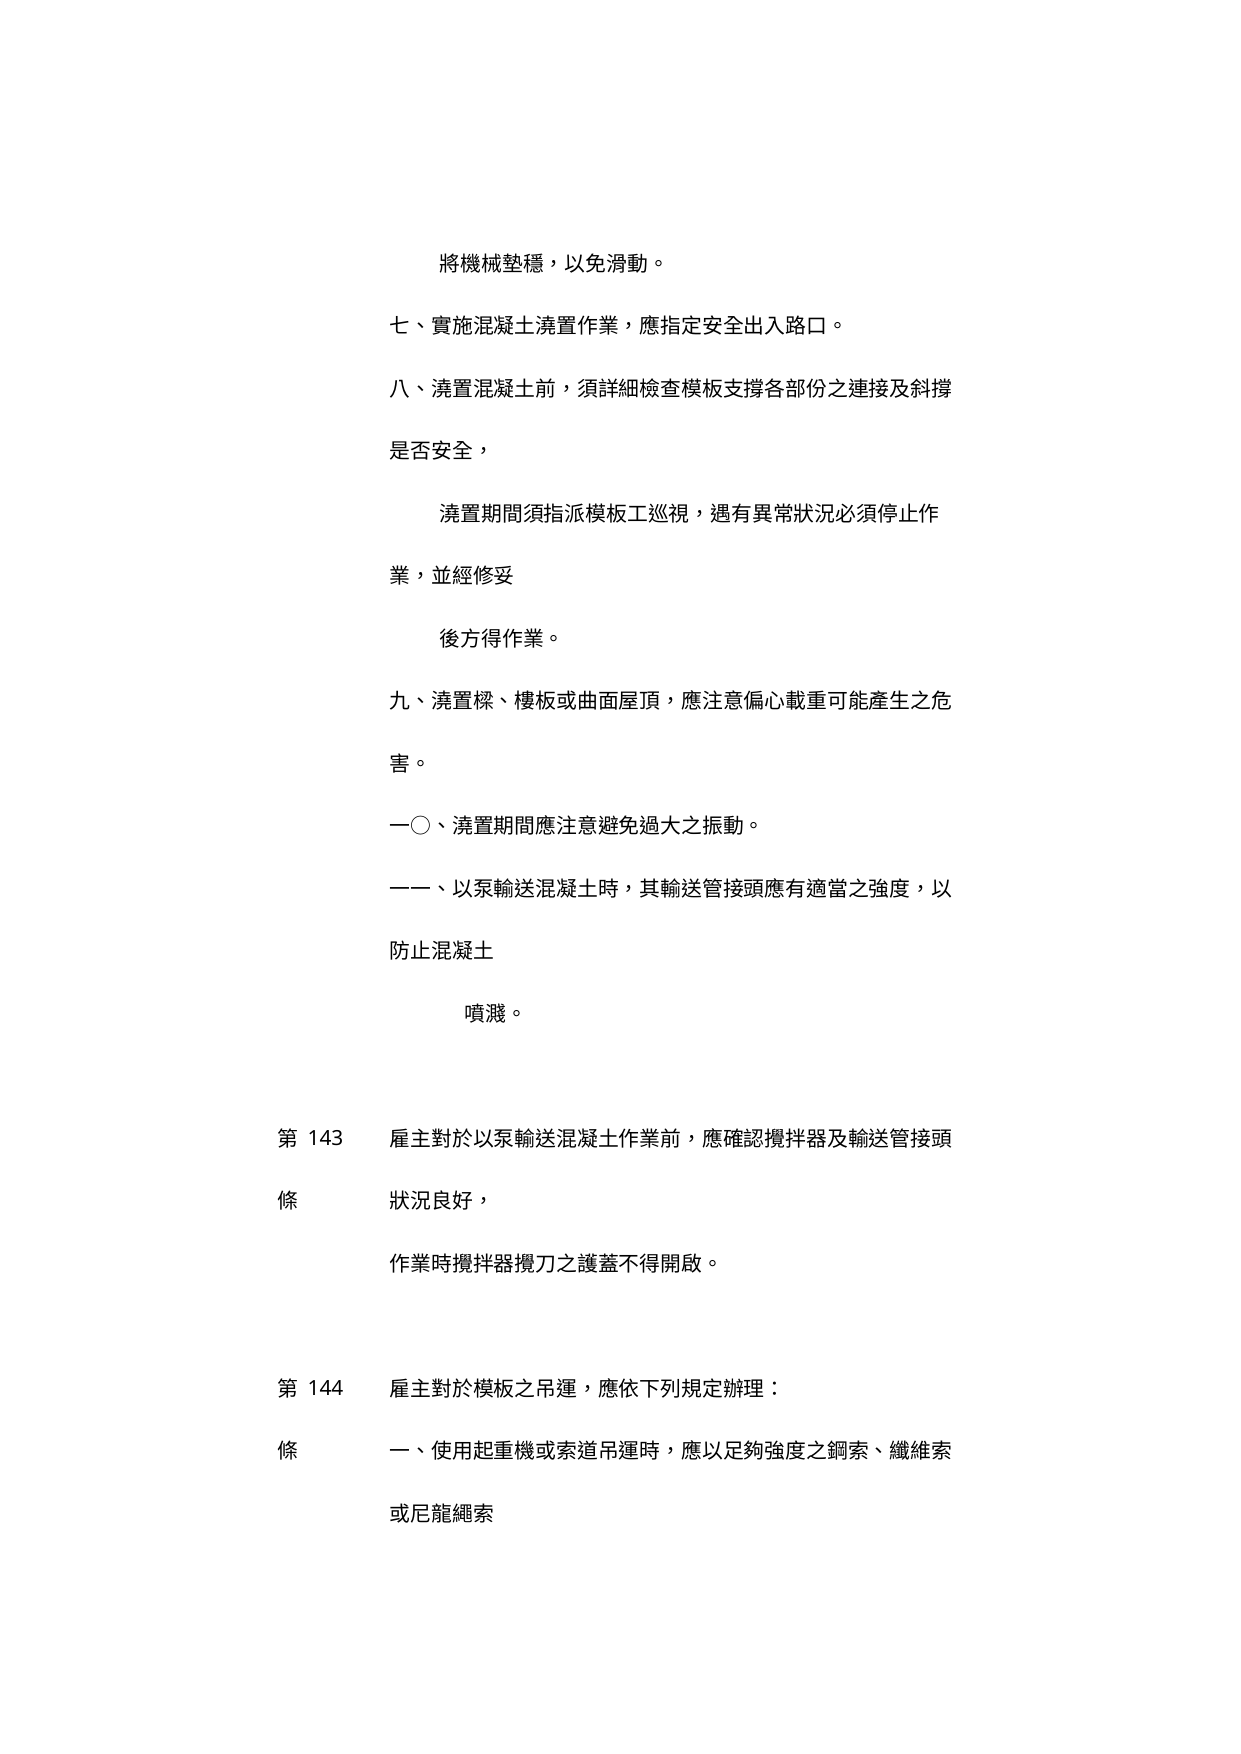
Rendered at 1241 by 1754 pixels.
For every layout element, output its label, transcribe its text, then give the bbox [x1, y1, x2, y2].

table_cell [274, 158, 386, 1036]
table_cell 第 144 條 [274, 1286, 386, 1536]
table_cell 雇主對於以泵輸送混凝土作業前，應確認攪拌器及輸送管接頭狀況良好， 作業時攪拌器攪刀之護蓋不得開啟。 [386, 1036, 966, 1286]
table_cell 第 143 條 [274, 1036, 386, 1286]
table_cell 雇主對於模板之吊運，應依下列規定辦理： 一、使用起重機或索道吊運時，應以足夠強度之鋼索、纖維索或尼龍繩索 [386, 1286, 966, 1536]
table_cell 將機械墊穩，以免滑動。 七、實施混凝土澆置作業，應指定安全出入路口。 八、澆置混凝土前，須詳細檢查模板支撐各部份之連接及斜撐是否安全， 澆置期間須指派模板工巡視，遇有異常狀況必須停止作業，並經修妥 後方得作業。 九、澆置樑、樓板或曲面屋頂，應注意偏心載重可能產生之危害。 一○、澆置期間應注意避免過大之振動。 一一、以泵輸送混凝土時，其輸送管接頭應有適當之強度，以防止混凝土 噴濺。 [386, 158, 966, 1036]
